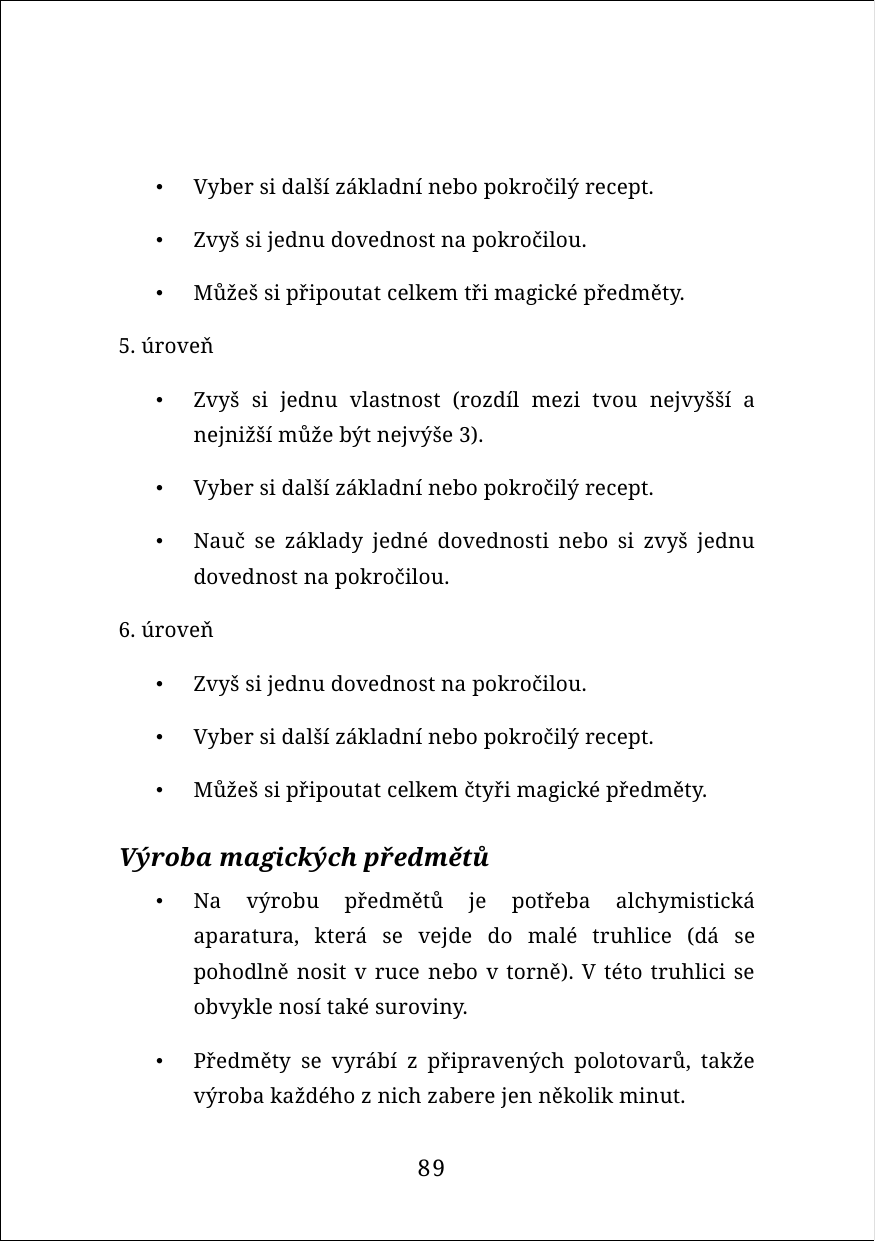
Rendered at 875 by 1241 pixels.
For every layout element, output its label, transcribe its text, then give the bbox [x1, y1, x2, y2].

list Vyber si další základní nebo pokročilý recept. [156, 722, 756, 750]
list Zvyš si jednu vlastnost (rozdíl mezi tvou nejvyšší a nejnižší může být nejvýše 3). [156, 385, 756, 449]
list Předměty se vyrábí z připravených polotovarů, takže výroba každého z nich zabere jen několik minut. [156, 1046, 756, 1110]
text 5. úroveň [118, 331, 756, 360]
list Vyber si další základní nebo pokročilý recept. [156, 172, 756, 200]
list Vyber si další základní nebo pokročilý recept. [156, 473, 756, 502]
list Zvyš si jednu dovednost na pokročilou. [156, 225, 756, 253]
text 6. úroveň [118, 615, 756, 644]
list Na výrobu předmětů je potřeba alchymistická aparatura, která se vejde do malé truhlice (dá se pohodlně nosit v ruce nebo v torně). V této truhlici se obvykle nosí také suroviny. [156, 886, 756, 1021]
subtitle Výroba magických předmětů [118, 840, 756, 874]
list Můžeš si připoutat celkem tři magické předměty. [156, 278, 756, 307]
list Můžeš si připoutat celkem čtyři magické předměty. [156, 775, 756, 803]
list Nauč se základy jedné dovednosti nebo si zvyš jednu dovednost na pokročilou. [156, 527, 756, 591]
list Zvyš si jednu dovednost na pokročilou. [156, 669, 756, 697]
